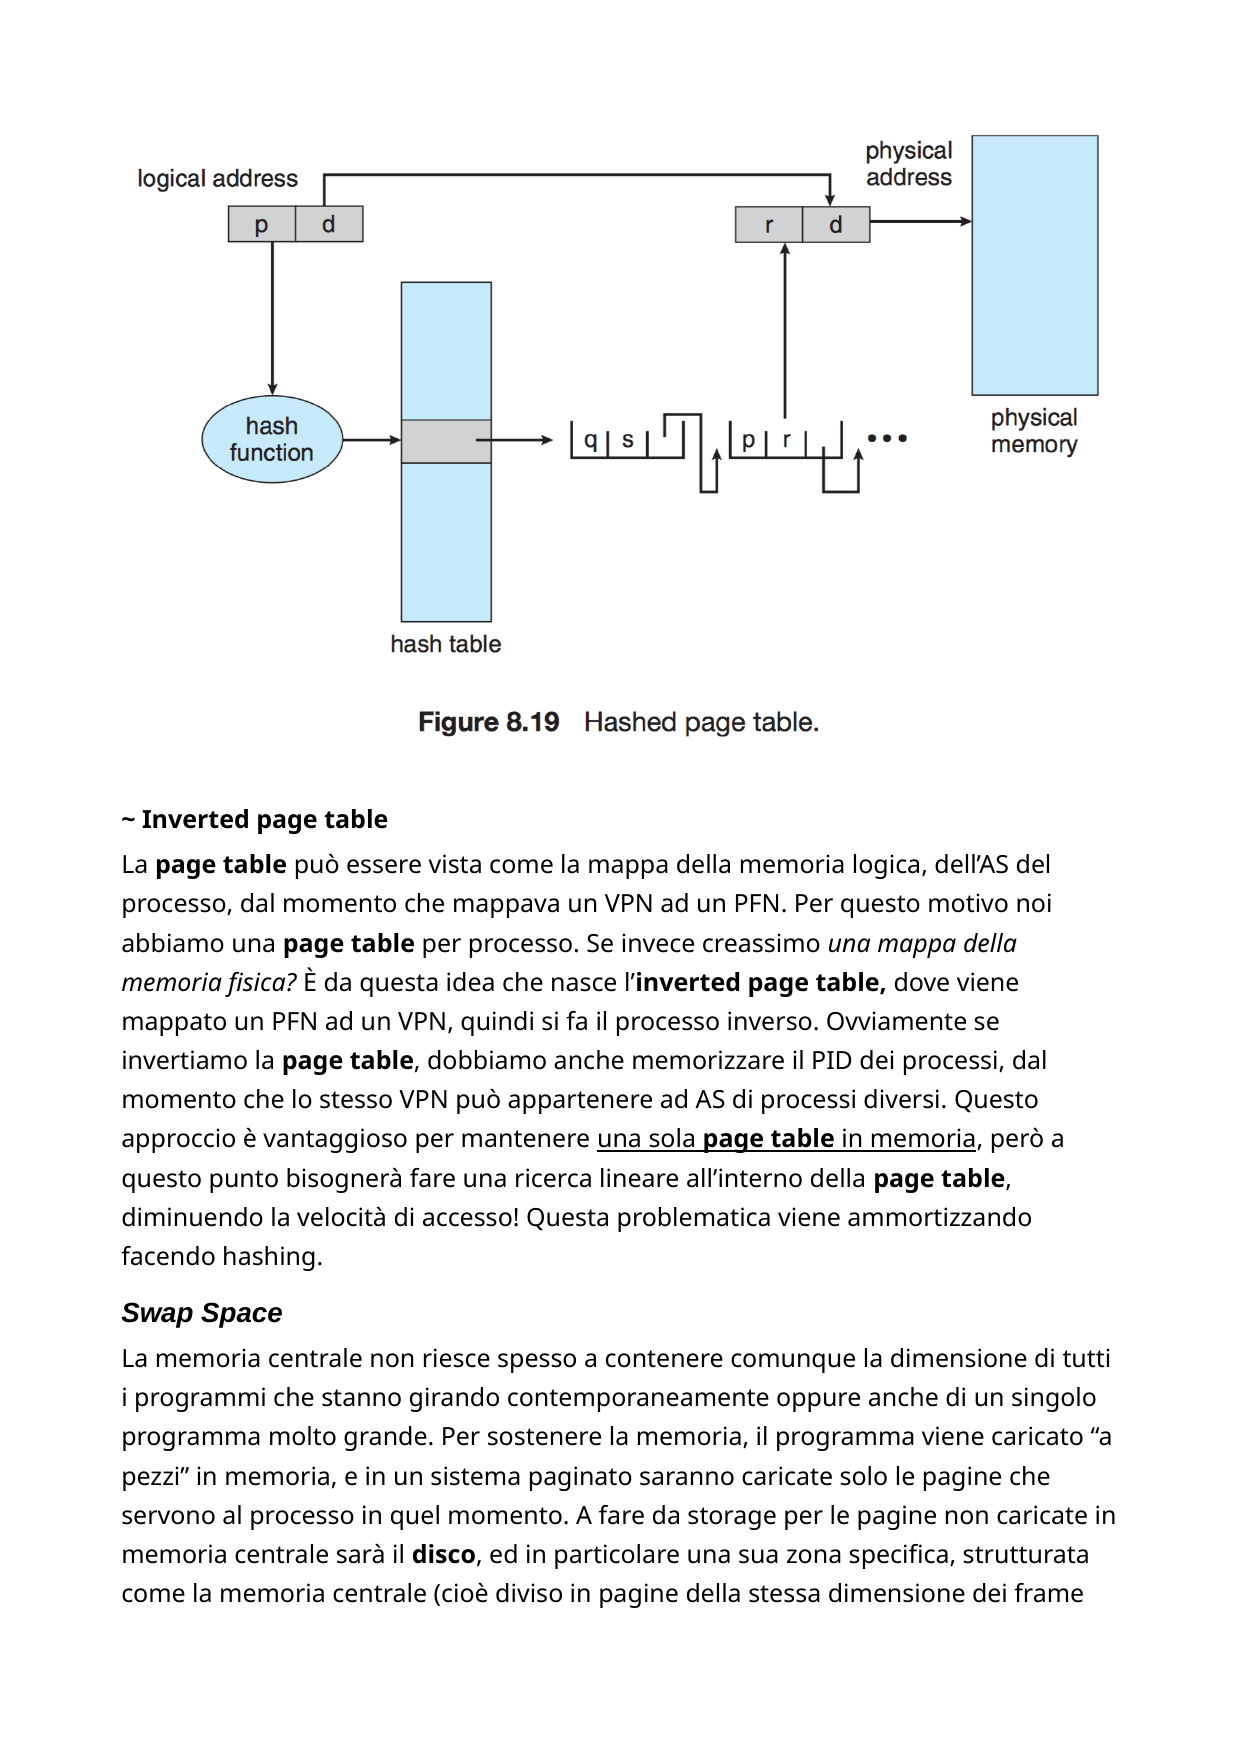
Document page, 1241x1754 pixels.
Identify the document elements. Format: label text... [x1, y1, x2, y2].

text La memoria centrale non riesce spesso a contenere comunque la dimensione di tutti i programmi che stanno girando contemporaneamente oppure anche di un singolo programma molto grande. Per sostenere la memoria, il programma viene caricato “a pezzi” in memoria, e in un sistema paginato saranno caricate solo le pagine che servono al processo in quel momento. A fare da storage per le pagine non caricate in memoria centrale sarà il disco, ed in particolare una sua zona specifica, strutturata come la memoria centrale (cioè diviso in pagine della stessa dimensione dei frame [121, 1341, 1119, 1610]
text ~ Inverted page table [121, 802, 1119, 836]
text La page table può essere vista come la mappa della memoria logica, dell’AS del processo, dal momento che mappava un VPN ad un PFN. Per questo motivo noi abbiamo una page table per processo. Se invece creassimo una mappa della memoria fisica? È da questa idea che nasce l’inverted page table, dove viene mappato un PFN ad un VPN, quindi si fa il processo inverso. Ovviamente se invertiamo la page table, dobbiamo anche memorizzare il PID dei processi, dal momento che lo stesso VPN può appartenere ad AS di processi diversi. Questo approccio è vantaggioso per mantenere una sola page table in memoria, però a questo punto bisognerà fare una ricerca lineare all’interno della page table, diminuendo la velocità di accesso! Questa problematica viene ammortizzando facendo hashing. [121, 847, 1119, 1273]
subtitle Swap Space [121, 1296, 1119, 1328]
picture [121, 121, 1120, 752]
